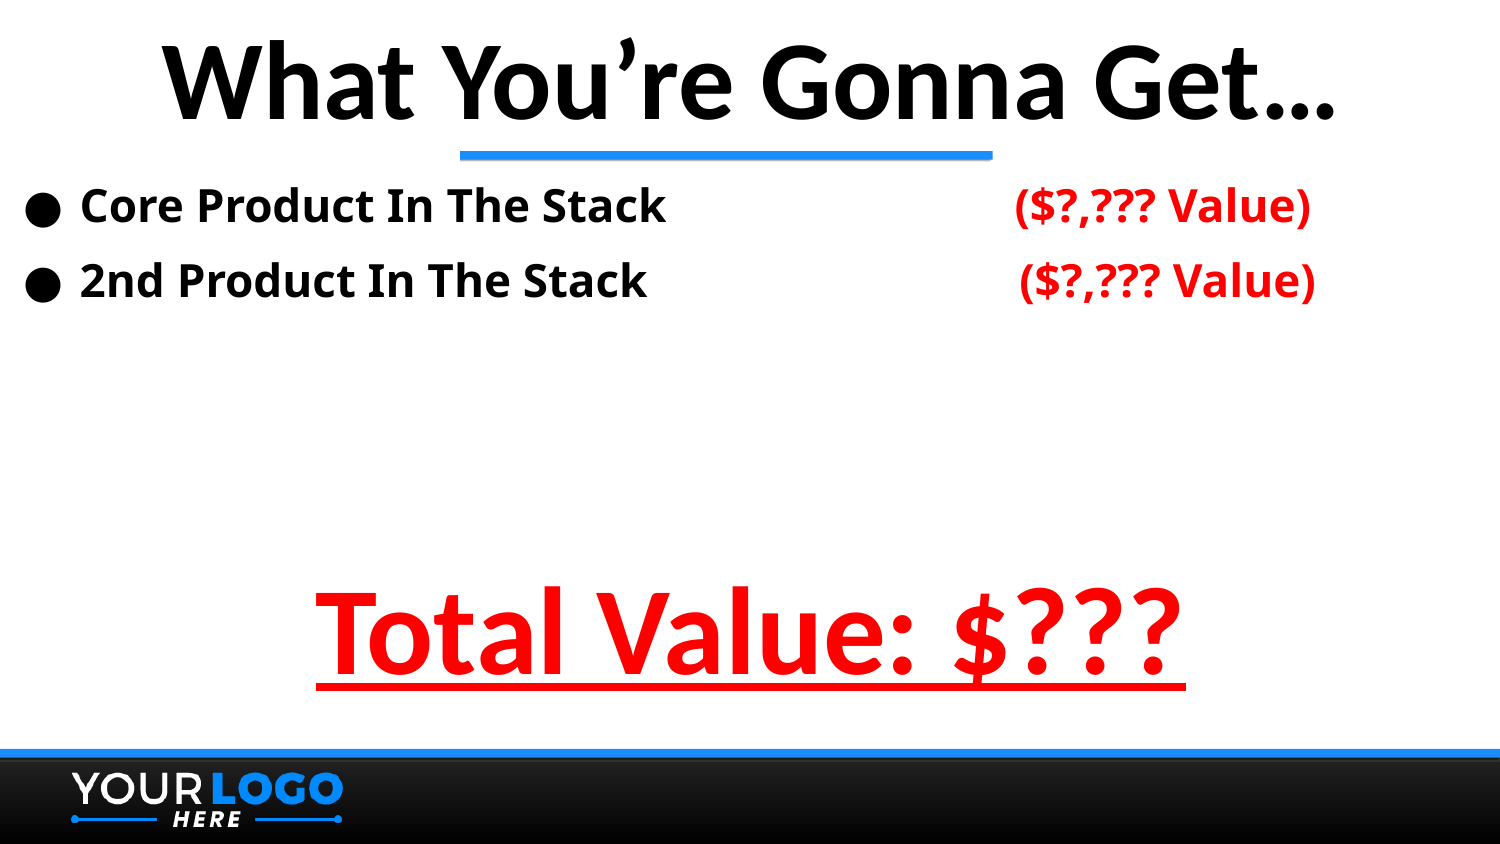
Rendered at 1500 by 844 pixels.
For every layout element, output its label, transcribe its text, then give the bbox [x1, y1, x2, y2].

text_box What You’re Gonna Get… [1, 0, 1500, 150]
list 2nd Product In The Stack ($?,??? Value) [8, 240, 1492, 315]
text_box Total Value: $??? [1, 542, 1500, 708]
list Core Product In The Stack ($?,??? Value) [8, 161, 1492, 240]
picture [66, 766, 346, 831]
text_box [460, 151, 993, 160]
